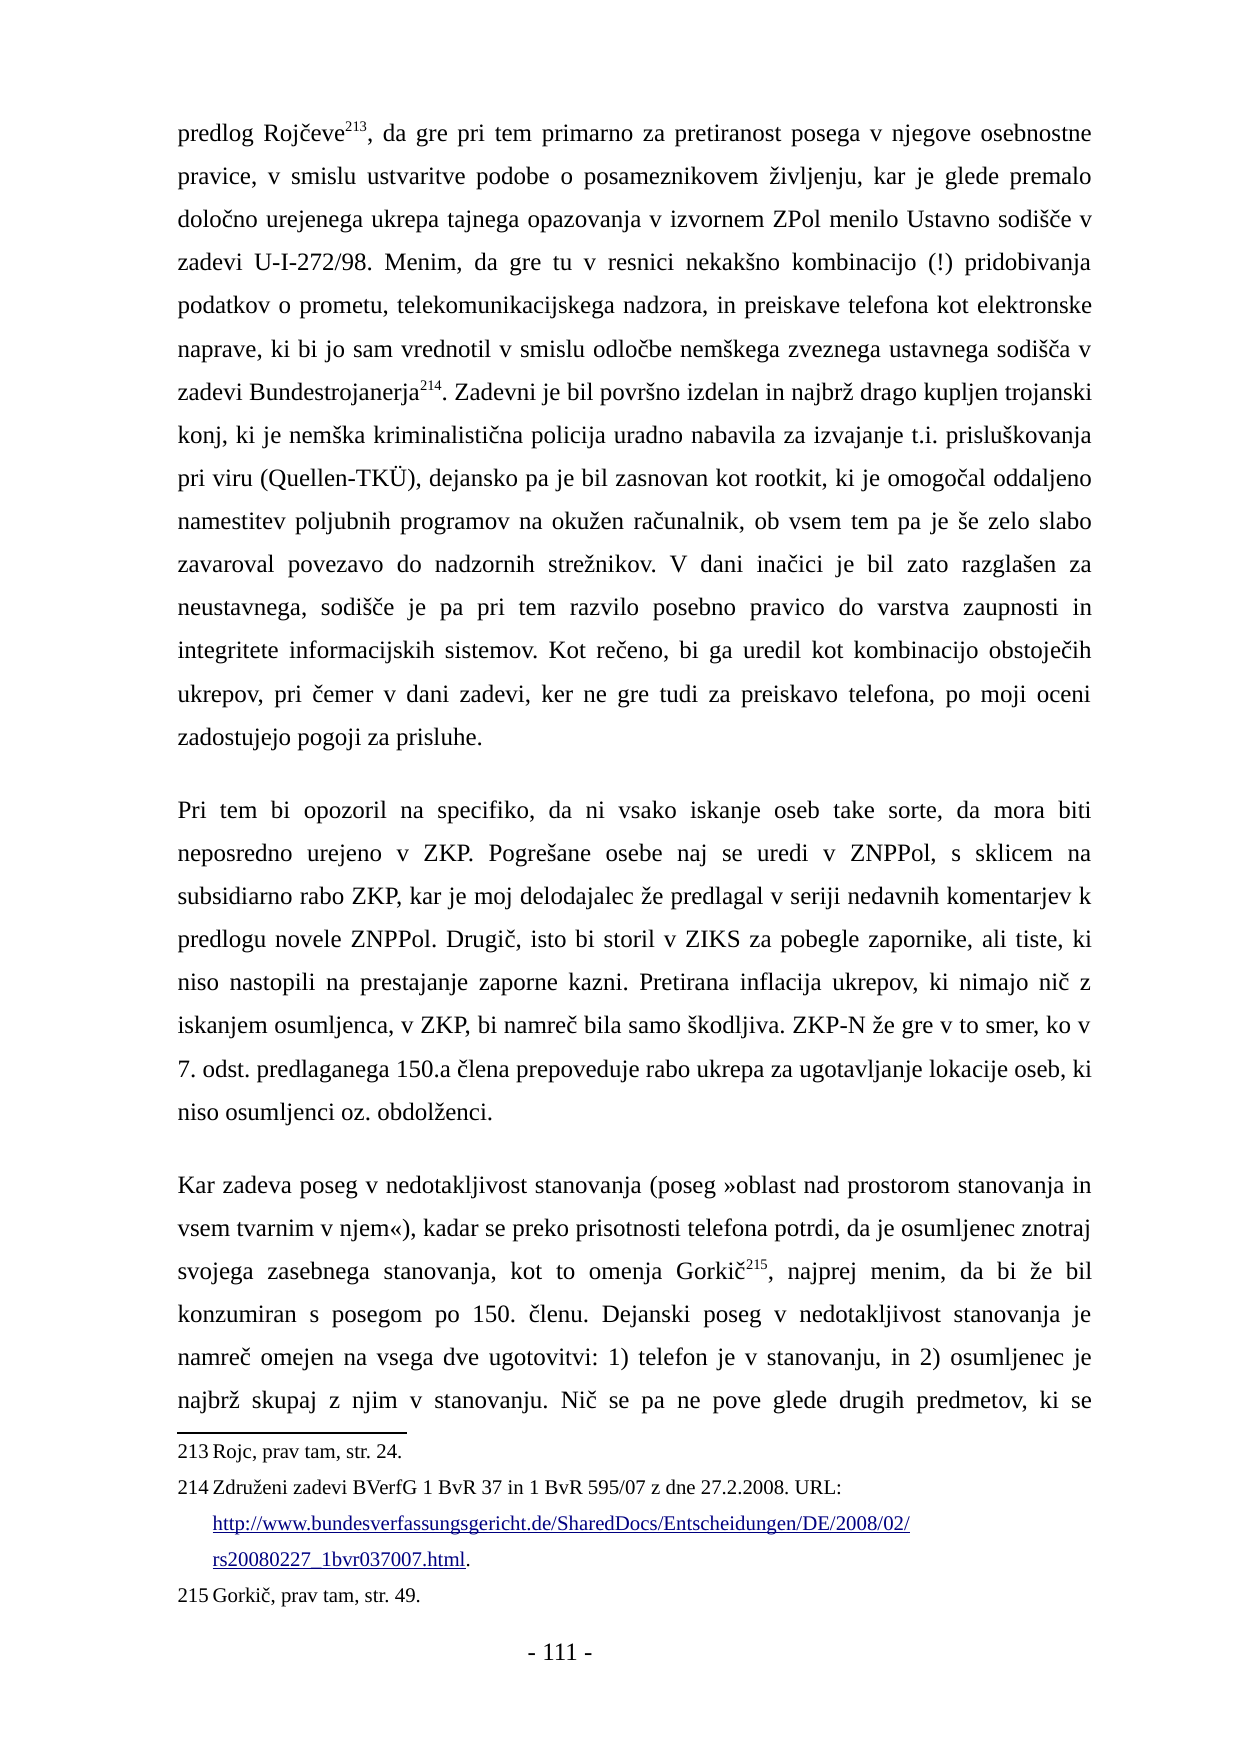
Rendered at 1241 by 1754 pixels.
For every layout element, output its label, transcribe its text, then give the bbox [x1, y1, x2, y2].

text Pri tem bi opozoril na specifiko, da ni vsako iskanje oseb take sorte, da mora biti neposredno urejeno v ZKP. Pogrešane osebe naj se uredi v ZNPPol, s sklicem na subsidiarno rabo ZKP, kar je moj delodajalec že predlagal v seriji nedavnih komentarjev k predlogu novele ZNPPol. Drugič, isto bi storil v ZIKS za pobegle zapornike, ali tiste, ki niso nastopili na prestajanje zaporne kazni. Pretirana inflacija ukrepov, ki nimajo nič z iskanjem osumljenca, v ZKP, bi namreč bila samo škodljiva. ZKP-N že gre v to smer, ko v 7. odst. predlaganega 150.a člena prepoveduje rabo ukrepa za ugotavljanje lokacije oseb, ki niso osumljenci oz. obdolženci. [177, 795, 1093, 1126]
text Rojc, prav tam, str. 24. [177, 1439, 1093, 1463]
text Kar zadeva poseg v nedotakljivost stanovanja (poseg »oblast nad prostorom stanovanja in vsem tvarnim v njem«), kadar se preko prisotnosti telefona potrdi, da je osumljenec znotraj svojega zasebnega stanovanja, kot to omenja Gorkič, najprej menim, da bi že bil konzumiran s posegom po 150. členu. Dejanski poseg v nedotakljivost stanovanja je namreč omejen na vsega dve ugotovitvi: 1) telefon je v stanovanju, in 2) osumljenec je najbrž skupaj z njim v stanovanju. Nič se pa ne pove glede drugih predmetov, ki se [177, 1170, 1093, 1414]
text Gorkič, prav tam, str. 49. [177, 1583, 1093, 1607]
text predlog Rojčeve, da gre pri tem primarno za pretiranost posega v njegove osebnostne pravice, v smislu ustvaritve podobe o posameznikovem življenju, kar je glede premalo določno urejenega ukrepa tajnega opazovanja v izvornem ZPol menilo Ustavno sodišče v zadevi U-I-272/98. Menim, da gre tu v resnici nekakšno kombinacijo (!) pridobivanja podatkov o prometu, telekomunikacijskega nadzora, in preiskave telefona kot elektronske naprave, ki bi jo sam vrednotil v smislu odločbe nemškega zveznega ustavnega sodišča v zadevi Bundestrojanerja. Zadevni je bil površno izdelan in najbrž drago kupljen trojanski konj, ki je nemška kriminalistična policija uradno nabavila za izvajanje t.i. prisluškovanja pri viru (Quellen-TKÜ), dejansko pa je bil zasnovan kot rootkit, ki je omogočal oddaljeno namestitev poljubnih programov na okužen računalnik, ob vsem tem pa je še zelo slabo zavaroval povezavo do nadzornih strežnikov. V dani inačici je bil zato razglašen za neustavnega, sodišče je pa pri tem razvilo posebno pravico do varstva zaupnosti in integritete informacijskih sistemov. Kot rečeno, bi ga uredil kot kombinacijo obstoječih ukrepov, pri čemer v dani zadevi, ker ne gre tudi za preiskavo telefona, po moji oceni zadostujejo pogoji za prisluhe. [177, 118, 1093, 751]
text Združeni zadevi BVerfG 1 BvR 37 in 1 BvR 595/07 z dne 27.2.2008. URL: http://www.bundesverfassungsgericht.de/SharedDocs/Entscheidungen/DE/2008/02/rs20080227_1bvr037007.html. [177, 1475, 1093, 1571]
